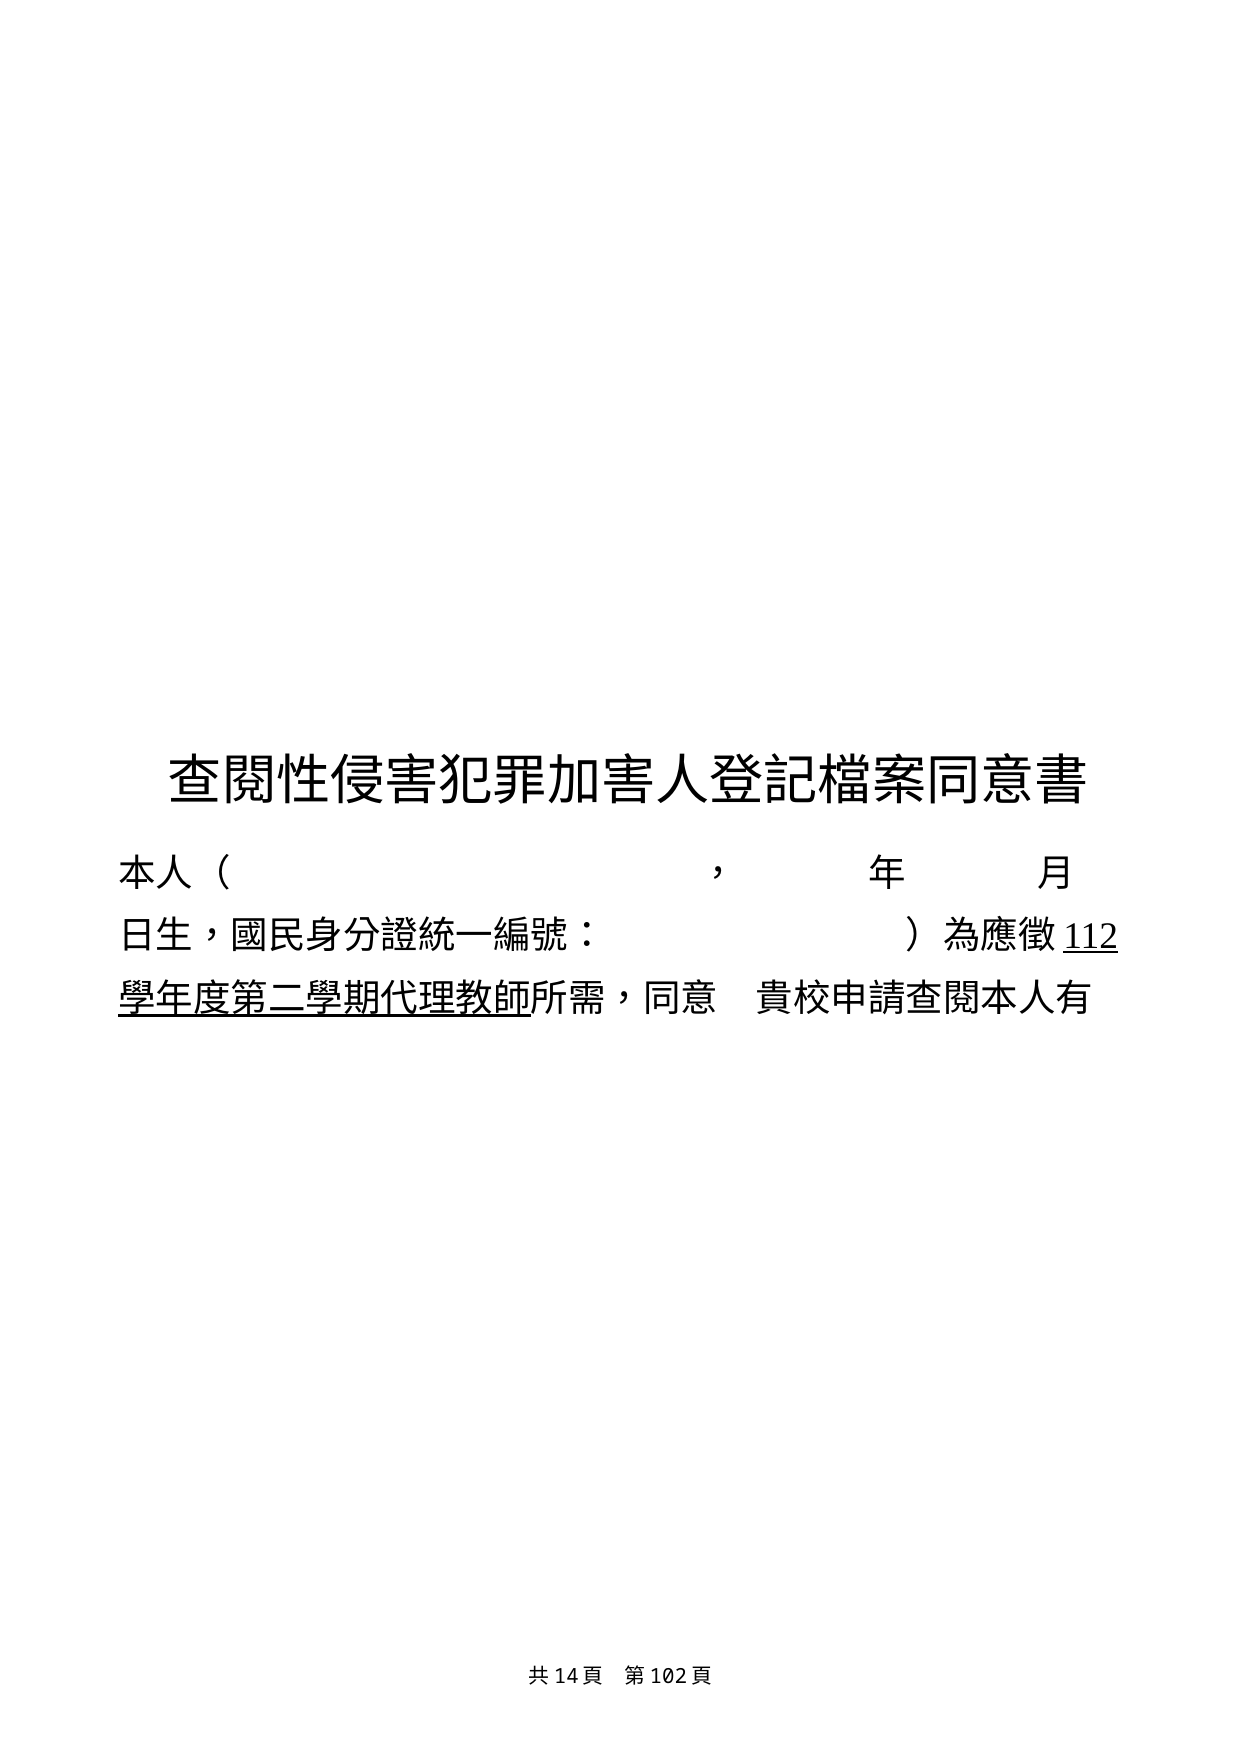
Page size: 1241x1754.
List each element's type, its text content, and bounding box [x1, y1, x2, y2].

text 本人（ ， 年 月 日生，國民身分證統一編號： ）為應徵112學年度第二學期代理教師所需，同意 貴校申請查閱本人有 [118, 828, 1122, 1016]
text 查閱性侵害犯罪加害人登記檔案同意書 [118, 703, 1138, 828]
